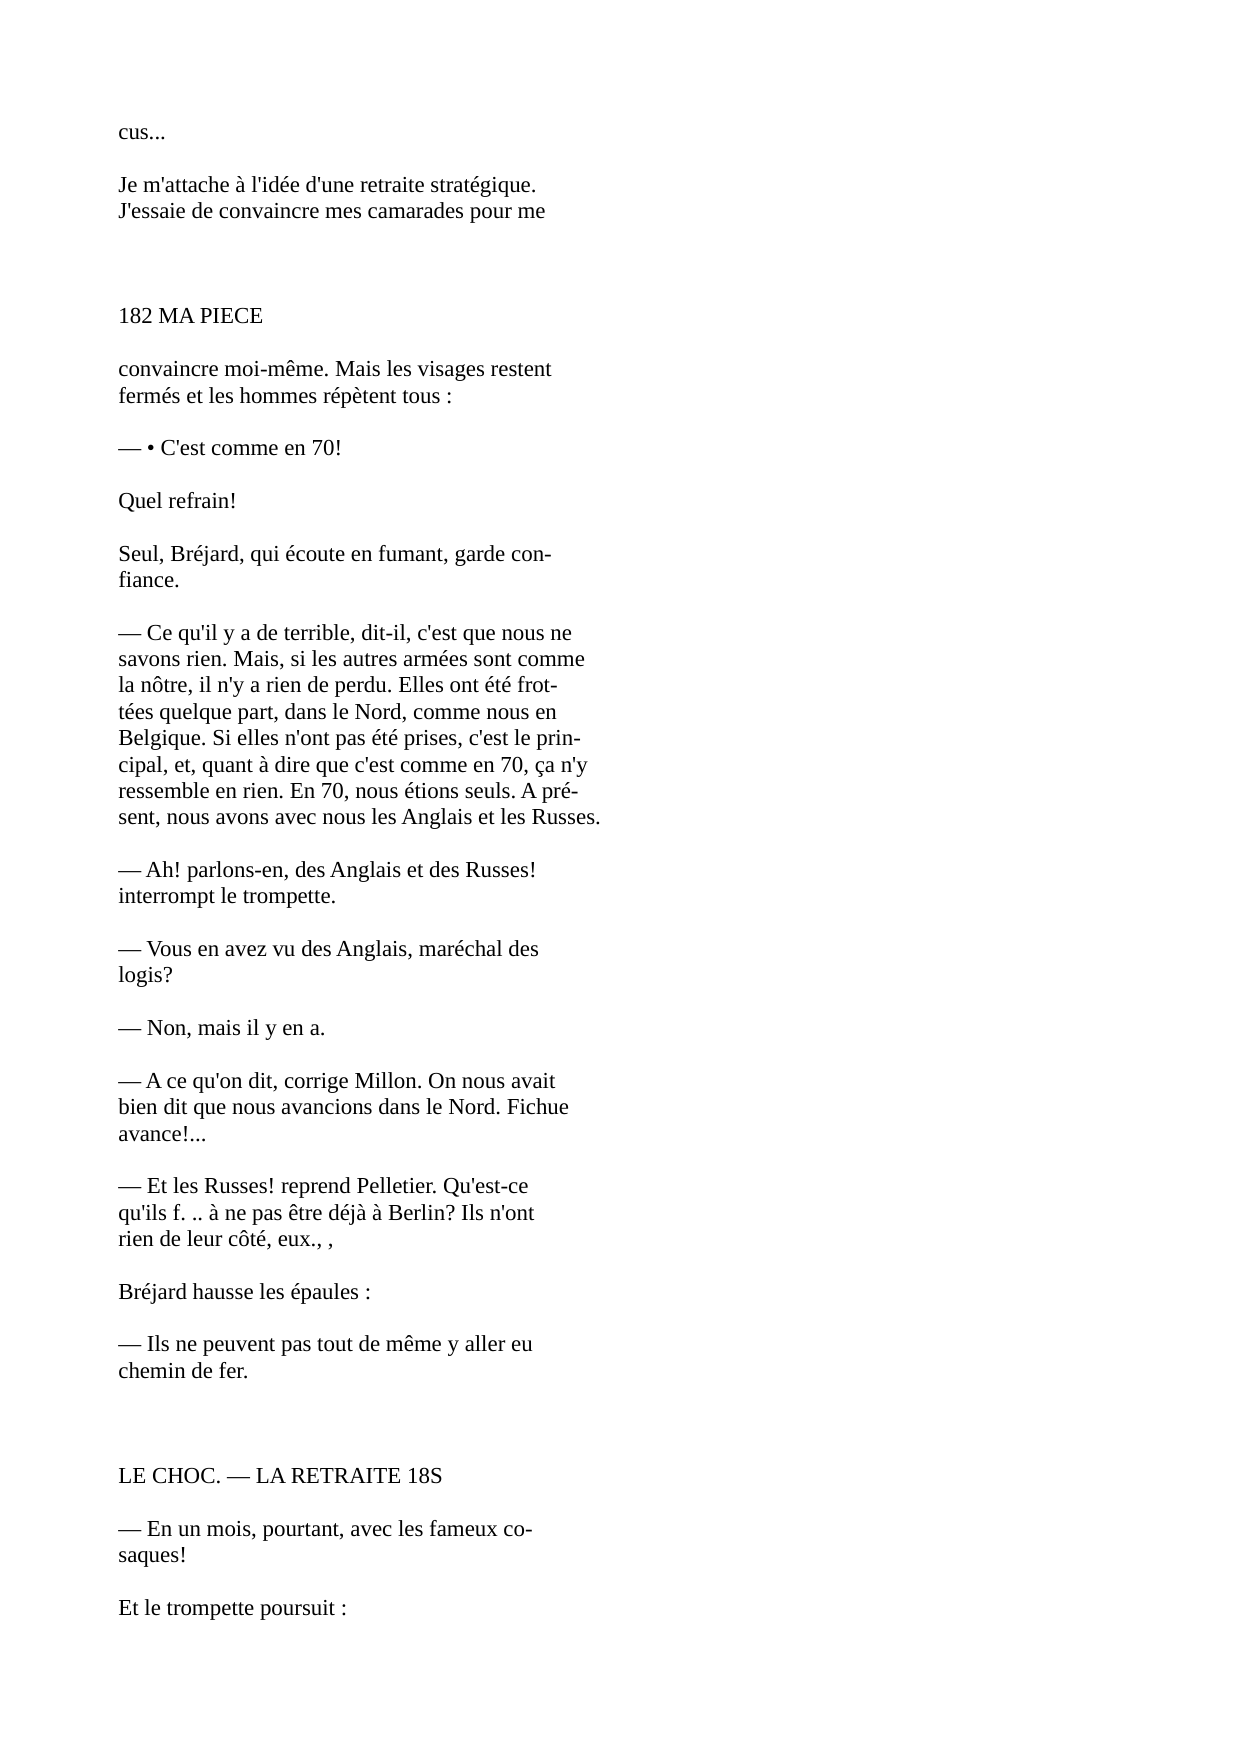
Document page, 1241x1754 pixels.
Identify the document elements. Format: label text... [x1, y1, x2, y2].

text chemin de fer. [118, 1357, 1122, 1383]
text — Ce qu'il y a de terrible, dit-il, c'est que nous ne [118, 619, 1122, 645]
text Je m'attache à l'idée d'une retraite stratégique. [118, 171, 1122, 197]
text — Ils ne peuvent pas tout de même y aller eu [118, 1330, 1122, 1357]
text J'essaie de convaincre mes camarades pour me [118, 197, 1122, 223]
text fiance. [118, 566, 1122, 592]
text Seul, Bréjard, qui écoute en fumant, garde con- [118, 540, 1122, 566]
text — A ce qu'on dit, corrige Millon. On nous avait [118, 1067, 1122, 1093]
text fermés et les hommes répètent tous : [118, 382, 1122, 408]
text 182 MA PIECE [118, 303, 1122, 329]
text cipal, et, quant à dire que c'est comme en 70, ça n'y [118, 751, 1122, 777]
text sent, nous avons avec nous les Anglais et les Russes. [118, 803, 1122, 830]
text — • C'est comme en 70! [118, 434, 1122, 461]
text bien dit que nous avancions dans le Nord. Fichue [118, 1093, 1122, 1119]
text ressemble en rien. En 70, nous étions seuls. A pré- [118, 777, 1122, 803]
text interrompt le trompette. [118, 882, 1122, 909]
text cus... [118, 118, 1122, 144]
text logis? [118, 961, 1122, 988]
text Et le trompette poursuit : [118, 1594, 1122, 1620]
text — En un mois, pourtant, avec les fameux co- [118, 1515, 1122, 1541]
text rien de leur côté, eux., , [118, 1225, 1122, 1251]
text convaincre moi-même. Mais les visages restent [118, 355, 1122, 382]
text LE CHOC. — LA RETRAITE 18S [118, 1462, 1122, 1488]
text — Vous en avez vu des Anglais, maréchal des [118, 935, 1122, 961]
text — Et les Russes! reprend Pelletier. Qu'est-ce [118, 1172, 1122, 1199]
text — Ah! parlons-en, des Anglais et des Russes! [118, 856, 1122, 882]
text Quel refrain! [118, 487, 1122, 513]
text — Non, mais il y en a. [118, 1014, 1122, 1041]
text avance!... [118, 1119, 1122, 1146]
text tées quelque part, dans le Nord, comme nous en [118, 698, 1122, 724]
text qu'ils f. .. à ne pas être déjà à Berlin? Ils n'ont [118, 1199, 1122, 1225]
text Belgique. Si elles n'ont pas été prises, c'est le prin- [118, 724, 1122, 751]
text savons rien. Mais, si les autres armées sont comme [118, 645, 1122, 672]
text Bréjard hausse les épaules : [118, 1278, 1122, 1304]
text la nôtre, il n'y a rien de perdu. Elles ont été frot- [118, 672, 1122, 698]
text saques! [118, 1541, 1122, 1568]
